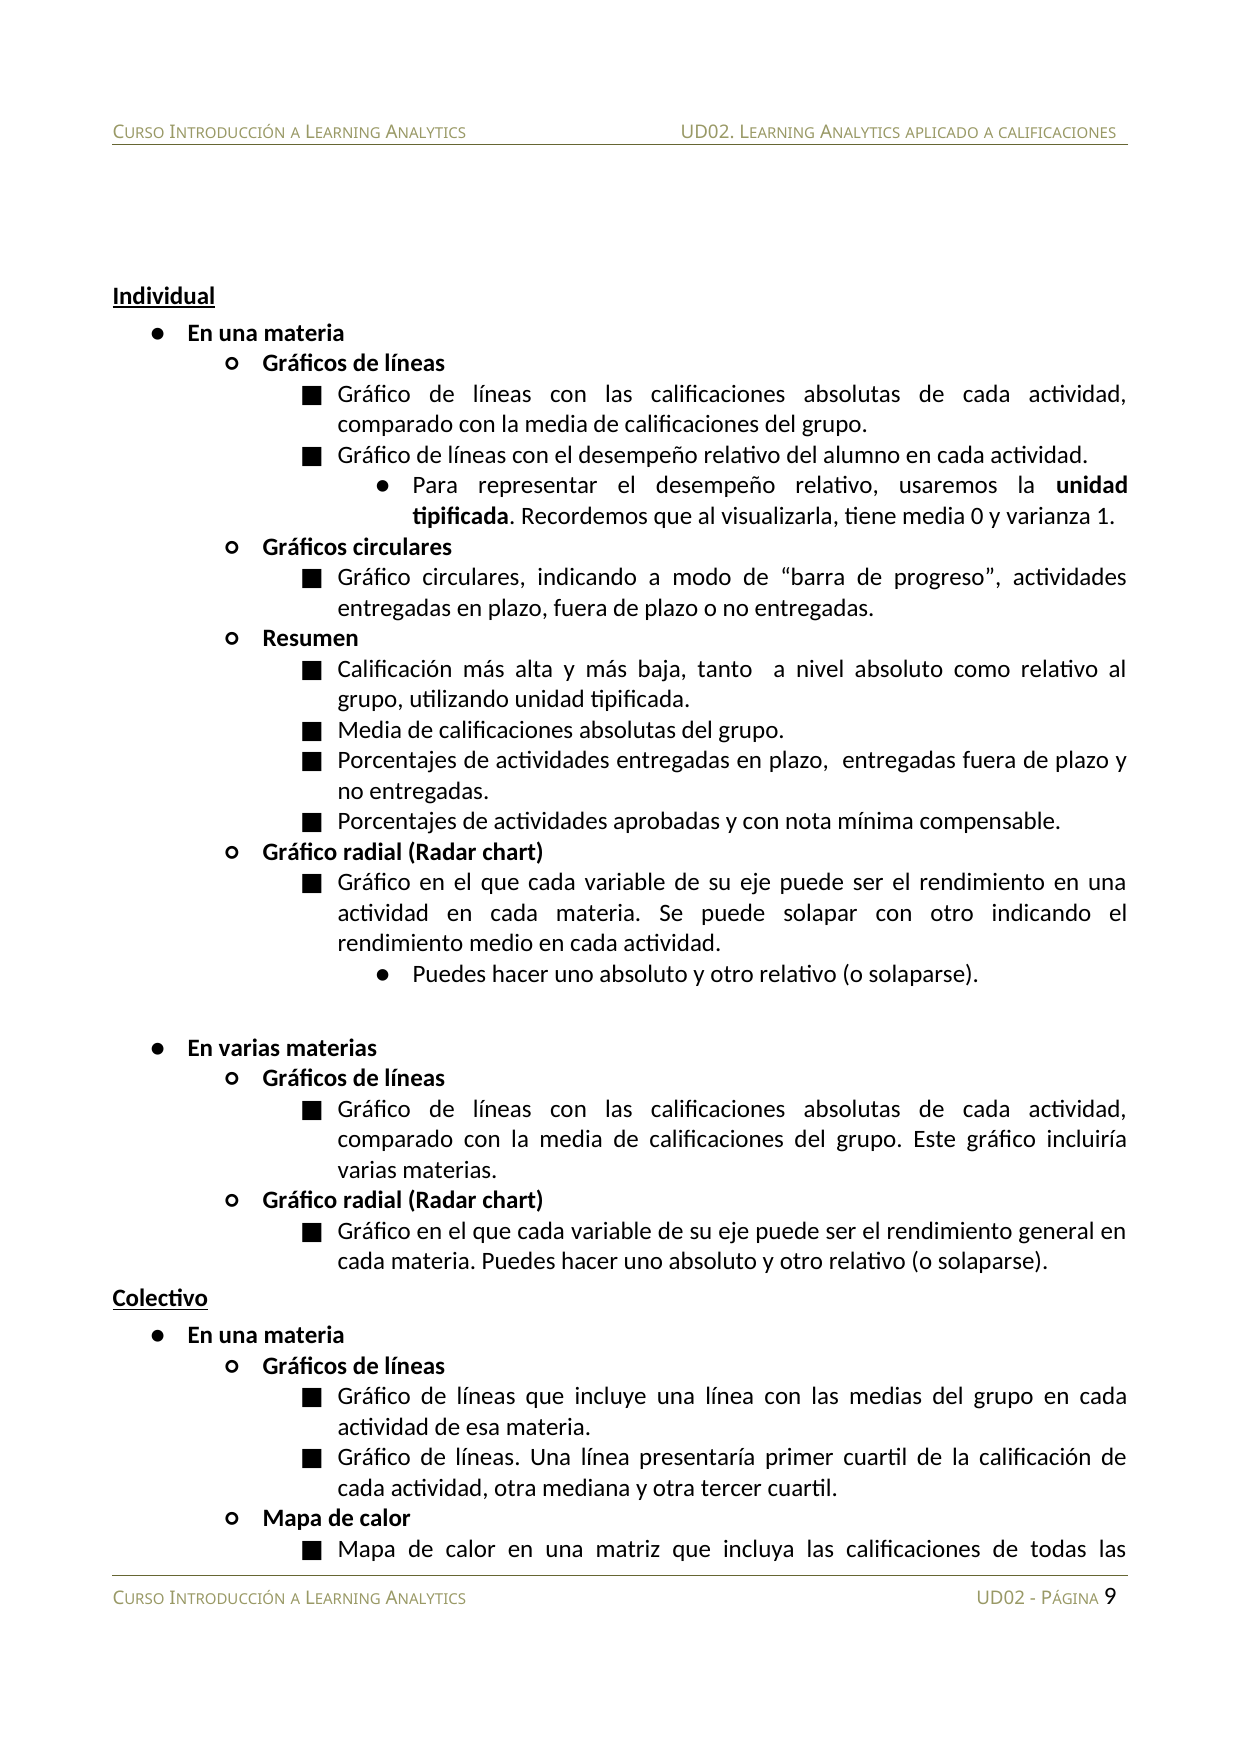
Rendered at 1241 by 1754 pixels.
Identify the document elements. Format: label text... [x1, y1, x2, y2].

list Porcentajes de actividades aprobadas y con nota mínima compensable. [300, 805, 1128, 836]
text Individual [112, 280, 1128, 311]
list Gráfico de líneas con el desempeño relativo del alumno en cada actividad. [300, 439, 1128, 469]
list Gráfico de líneas. Una línea presentaría primer cuartil de la calificación de cada actividad, otra mediana y otra tercer cuartil. [300, 1442, 1128, 1503]
list Gráfico radial (Radar chart) [225, 1184, 1128, 1215]
list Gráfico en el que cada variable de su eje puede ser el rendimiento general en cada materia. Puedes hacer uno absoluto y otro relativo (o solaparse). [300, 1215, 1128, 1276]
list Gráficos circulares [225, 531, 1128, 561]
list En una materia [150, 317, 1128, 347]
list Porcentajes de actividades entregadas en plazo, entregadas fuera de plazo y no entregadas. [300, 744, 1128, 805]
list Puedes hacer uno absoluto y otro relativo (o solaparse). [375, 958, 1128, 988]
list Gráfico de líneas con las calificaciones absolutas de cada actividad, comparado con la media de calificaciones del grupo. [300, 378, 1128, 439]
list Resumen [225, 622, 1128, 653]
list Gráficos de líneas [225, 347, 1128, 378]
list Calificación más alta y más baja, tanto a nivel absoluto como relativo al grupo, utilizando unidad tipificada. [300, 653, 1128, 714]
list Gráfico de líneas con las calificaciones absolutas de cada actividad, comparado con la media de calificaciones del grupo. Este gráfico incluiría varias materias. [300, 1093, 1128, 1184]
list Gráfico circulares, indicando a modo de “barra de progreso”, actividades entregadas en plazo, fuera de plazo o no entregadas. [300, 561, 1128, 622]
list Gráficos de líneas [225, 1062, 1128, 1093]
list Mapa de calor [225, 1503, 1128, 1533]
list Mapa de calor en una matriz que incluya las calificaciones de todas las [300, 1533, 1128, 1564]
text Colectivo [112, 1282, 1128, 1313]
list En una materia [150, 1319, 1128, 1350]
list Gráfico de líneas que incluye una línea con las medias del grupo en cada actividad de esa materia. [300, 1381, 1128, 1442]
list Media de calificaciones absolutas del grupo. [300, 714, 1128, 744]
list Gráficos de líneas [225, 1350, 1128, 1381]
list Gráfico en el que cada variable de su eje puede ser el rendimiento en una actividad en cada materia. Se puede solapar con otro indicando el rendimiento medio en cada actividad. [300, 866, 1128, 958]
list En varias materias [150, 1032, 1128, 1062]
list Para representar el desempeño relativo, usaremos la unidad tipificada. Recordemos que al visualizarla, tiene media 0 y varianza 1. [375, 469, 1128, 531]
list Gráfico radial (Radar chart) [225, 836, 1128, 866]
